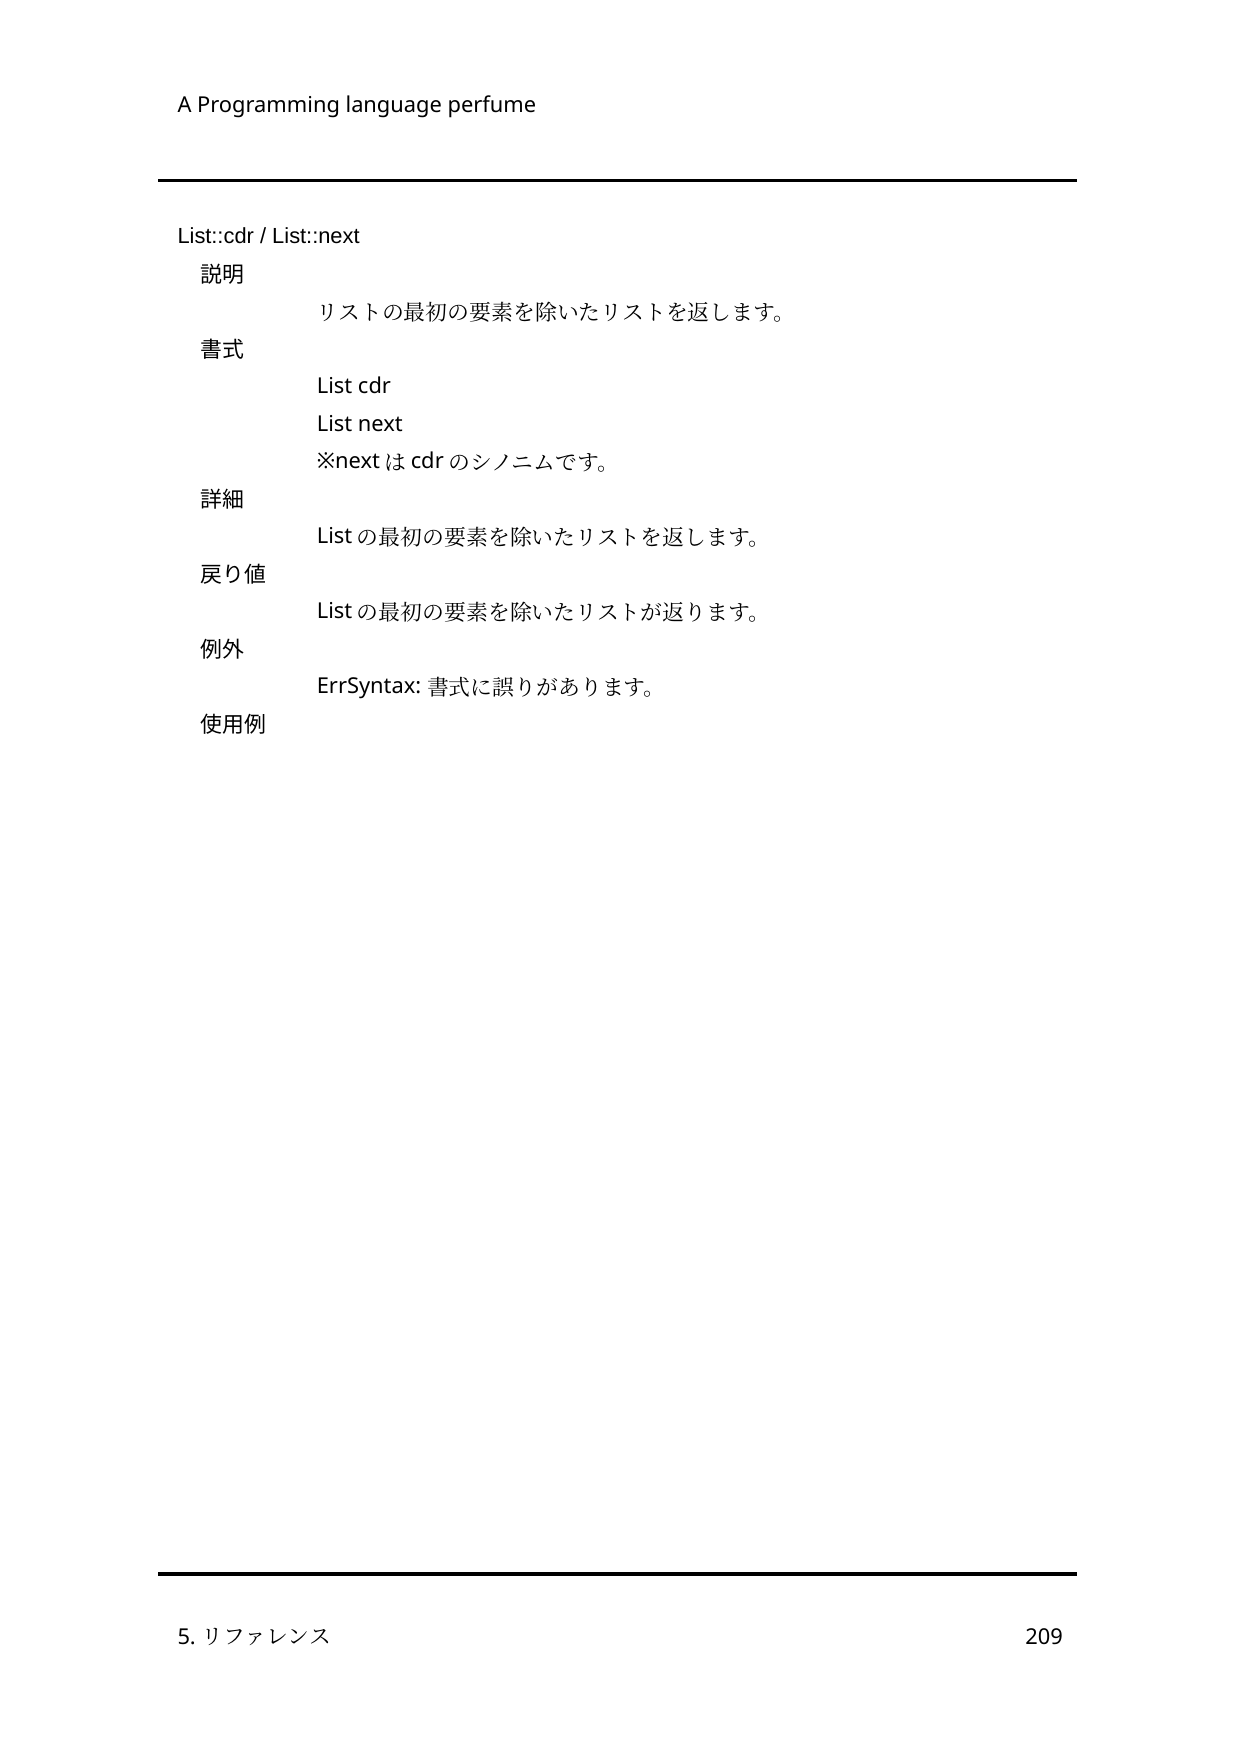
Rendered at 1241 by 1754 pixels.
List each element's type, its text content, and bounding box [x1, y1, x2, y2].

table_cell 詳細 [200, 479, 317, 554]
table_cell 例外 [200, 629, 317, 704]
table_cell List cdr List next ※nextはcdrのシノニムです。 [317, 329, 1063, 479]
table_cell 戻り値 [200, 554, 317, 629]
table_header 説明 [200, 254, 317, 329]
table_cell 書式 [200, 329, 317, 479]
table_cell Listの最初の要素を除いたリストが返ります。 [317, 554, 1063, 629]
table_cell Listの最初の要素を除いたリストを返します。 [317, 479, 1063, 554]
subtitle List::cdr / List::next [177, 217, 1063, 254]
table_cell 使用例 [200, 704, 317, 779]
table_cell ErrSyntax: 書式に誤りがあります。 [317, 629, 1063, 704]
table_cell [317, 704, 1063, 779]
table_header リストの最初の要素を除いたリストを返します。 [317, 254, 1063, 329]
